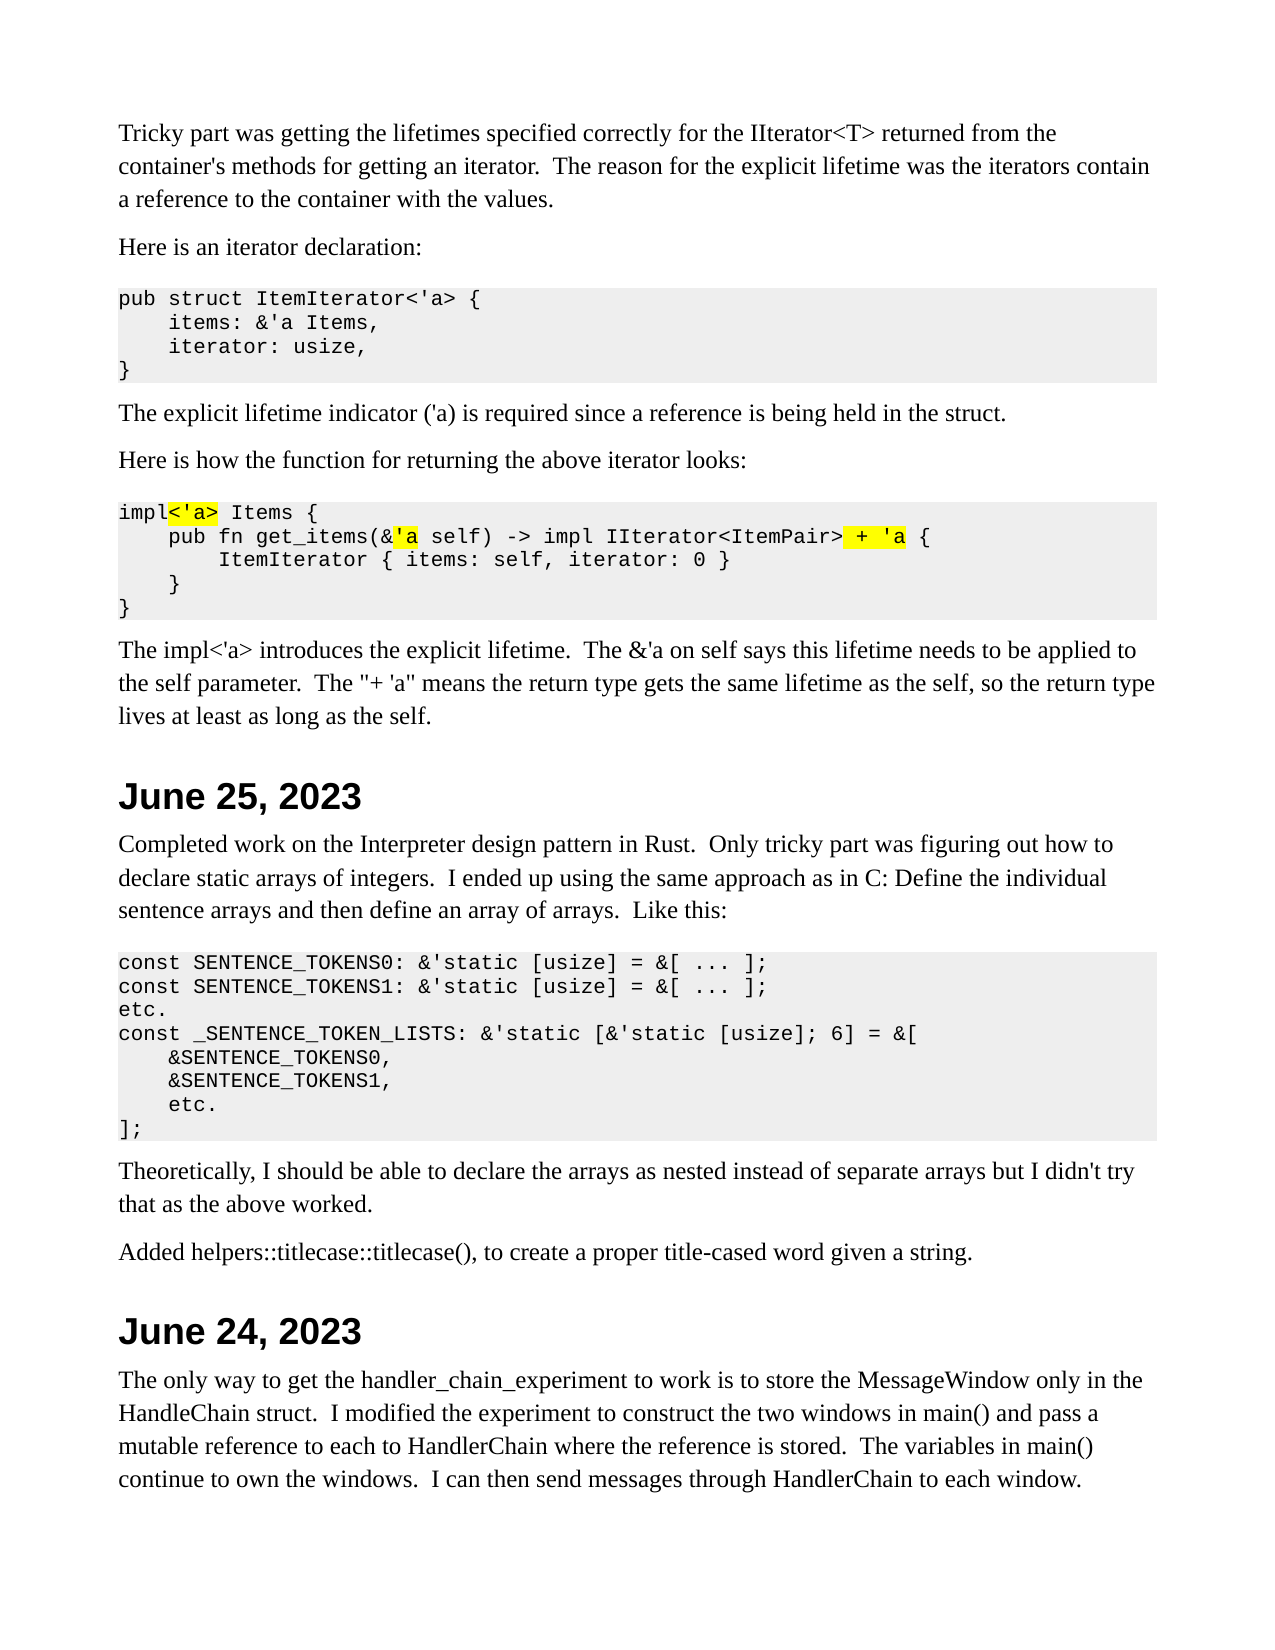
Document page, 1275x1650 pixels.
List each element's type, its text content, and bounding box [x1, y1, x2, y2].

text The only way to get the handler_chain_experiment to work is to store the MessageWindow only in the HandleChain struct. I modified the experiment to construct the two windows in main() and pass a mutable reference to each to HandlerChain where the reference is stored. The variables in main() continue to own the windows. I can then send messages through HandlerChain to each window. [118, 1365, 1157, 1493]
text Here is how the function for returning the above iterator looks: [118, 446, 1157, 474]
text The explicit lifetime indicator ('a) is required since a reference is being held in the struct. [118, 398, 1157, 427]
text pub struct ItemIterator<'a> { [118, 288, 1157, 312]
text The impl<'a> introduces the explicit lifetime. The &'a on self says this lifetime needs to be applied to the self parameter. The "+ 'a" means the return type gets the same lifetime as the self, so the return type lives at least as long as the self. [118, 635, 1157, 730]
text const SENTENCE_TOKENS1: &'static [usize] = &[ ... ]; [118, 976, 1157, 999]
text pub fn get_items(&'a self) -> impl IIterator<ItemPair> + 'a { [118, 526, 1157, 549]
text Theoretically, I should be able to declare the arrays as nested instead of separate arrays but I didn't try that as the above worked. [118, 1156, 1157, 1218]
text Added helpers::titlecase::titlecase(), to create a proper title-cased word given a string. [118, 1237, 1157, 1266]
text const _SENTENCE_TOKEN_LISTS: &'static [&'static [usize]; 6] = &[ &SENTENCE_TOKENS0, &SENTENCE_TOKENS1, [118, 1023, 1157, 1094]
text ItemIterator { items: self, iterator: 0 } [118, 549, 1157, 573]
subtitle June 25, 2023 [118, 774, 1157, 817]
text } [118, 597, 1157, 620]
text etc. ]; [118, 1094, 1157, 1141]
text Tricky part was getting the lifetimes specified correctly for the IIterator<T> returned from the container's methods for getting an iterator. The reason for the explicit lifetime was the iterators contain a reference to the container with the values. [118, 118, 1157, 213]
text } [118, 573, 1157, 597]
text Here is an iterator declaration: [118, 232, 1157, 261]
subtitle June 24, 2023 [118, 1309, 1157, 1353]
text impl<'a> Items { [118, 502, 1157, 526]
text etc. [118, 999, 1157, 1023]
text Completed work on the Interpreter design pattern in Rust. Only tricky part was figuring out how to declare static arrays of integers. I ended up using the same approach as in C: Define the individual sentence arrays and then define an array of arrays. Like this: [118, 829, 1157, 924]
text items: &'a Items, [118, 312, 1157, 336]
text iterator: usize, [118, 336, 1157, 359]
text } [118, 359, 1157, 383]
text const SENTENCE_TOKENS0: &'static [usize] = &[ ... ]; [118, 952, 1157, 976]
